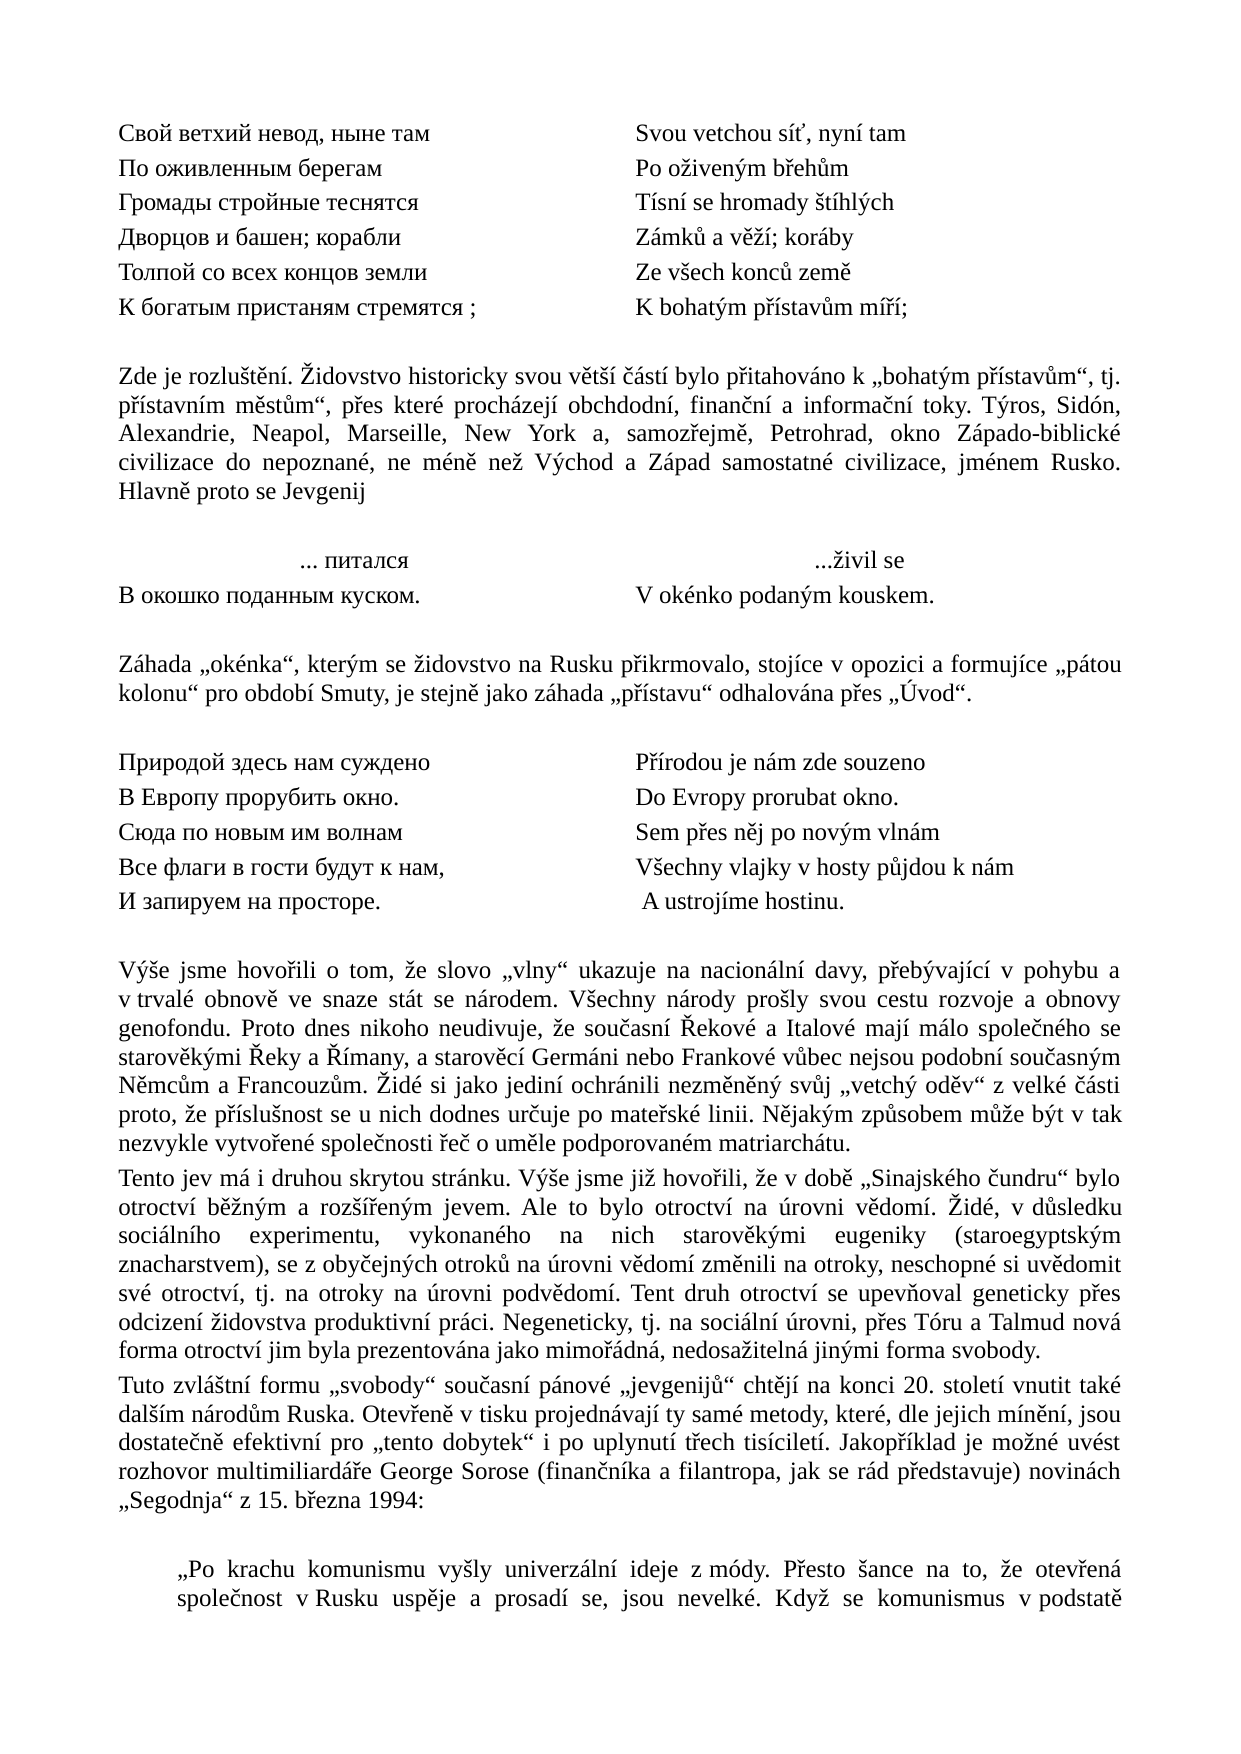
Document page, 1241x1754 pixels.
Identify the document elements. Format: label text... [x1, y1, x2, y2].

text В Европу прорубить окно. Do Evropy prorubat okno. [118, 782, 1122, 811]
text Толпой со всех концов земли Ze všech konců země [118, 257, 1122, 286]
text Все флаги в гости будут к нам, Všechny vlajky v hosty půjdou k nám [118, 852, 1122, 880]
text Záhada „okénka“, kterým se židovstvo na Rusku přikrmovalo, stojíce v opozici a formujíce „pátou kolonu“ pro období Smuty, je stejně jako záhada „přístavu“ odhalována přes „Úvod“. [118, 649, 1122, 707]
text Tuto zvláštní formu „svobody“ současní pánové „jevgenijů“ chtějí na konci 20. století vnutit také dalším národům Ruska. Otevřeně v tisku projednávají ty samé metody, které, dle jejich mínění, jsou dostatečně efektivní pro „tento dobytek“ i po uplynutí třech tisíciletí. Jakopříklad je možné uvést rozhovor multimiliardáře George Sorose (finančníka a filantropa, jak se rád představuje) novinách „Segodnja“ z 15. března 1994: [118, 1370, 1122, 1514]
text К богатым пристаням стремятся ; K bohatým přístavům míří; [118, 292, 1122, 320]
text Výše jsme hovořili o tom, že slovo „vlny“ ukazuje na nacionální davy, přebývající v pohybu a v trvalé obnově ve snaze stát se národem. Všechny národy prošly svou cestu rozvoje a obnovy genofondu. Proto dnes nikoho neudivuje, že současní Řekové a Italové mají málo společného se starověkými Řeky a Římany, a starověcí Germáni nebo Frankové vůbec nejsou podobní současným Němcům a Francouzům. Židé si jako jediní ochránili nezměněný svůj „vetchý oděv“ z velké části proto, že příslušnost se u nich dodnes určuje po mateřské linii. Nějakým způsobem může být v tak nezvykle vytvořené společnosti řeč o uměle podporovaném matriarchátu. [118, 956, 1122, 1157]
text Природой здесь нам суждено Přírodou je nám zde souzeno [118, 747, 1122, 776]
text Zde je rozluštění. Židovstvo historicky svou větší částí bylo přitahováno k „bohatým přístavům“, tj. přístavním městům“, přes které procházejí obchdodní, finanční a informační toky. Týros, Sidón, Alexandrie, Neapol, Marseille, New York a, samozřejmě, Petrohrad, okno Západo-biblické civilizace do nepoznané, ne méně než Východ a Západ samostatné civilizace, jménem Rusko. Hlavně proto se Jevgenij [118, 361, 1122, 505]
text Дворцов и башен; корабли Zámků a věží; koráby [118, 222, 1122, 251]
text По оживленным берегам Po oživeným břehům [118, 153, 1122, 182]
text Сюда по новым им волнам Sem přes něj po novým vlnám [118, 817, 1122, 846]
text В окошко поданным куском. V okénko podaným kouskem. [118, 580, 1122, 609]
text Tento jev má i druhou skrytou stránku. Výše jsme již hovořili, že v době „Sinajského čundru“ bylo otroctví běžným a rozšířeným jevem. Ale to bylo otroctví na úrovni vědomí. Židé, v důsledku sociálního experimentu, vykonaného na nich starověkými eugeniky (staroegyptským znacharstvem), se z obyčejných otroků na úrovni vědomí změnili na otroky, neschopné si uvědomit své otroctví, tj. na otroky na úrovni podvědomí. Tent druh otroctví se upevňoval geneticky přes odcizení židovstva produktivní práci. Negeneticky, tj. na sociální úrovni, přes Tóru a Talmud nová forma otroctví jim byla prezentována jako mimořádná, nedosažitelná jinými forma svobody. [118, 1163, 1122, 1364]
text ... питался ...živil se [118, 545, 1122, 574]
text Свой ветхий невод, ныне там Svou vetchou síť, nyní tam [118, 118, 1122, 147]
text Громады стройные теснятся Tísní se hromady štíhlých [118, 187, 1122, 216]
text „Po krachu komunismu vyšly univerzální ideje z módy. Přesto šance na to, že otevřená společnost v Rusku uspěje a prosadí se, jsou nevelké. Když se komunismus v podstatě [177, 1554, 1122, 1612]
text И запируем на просторе. A ustrojíme hostinu. [118, 886, 1122, 915]
